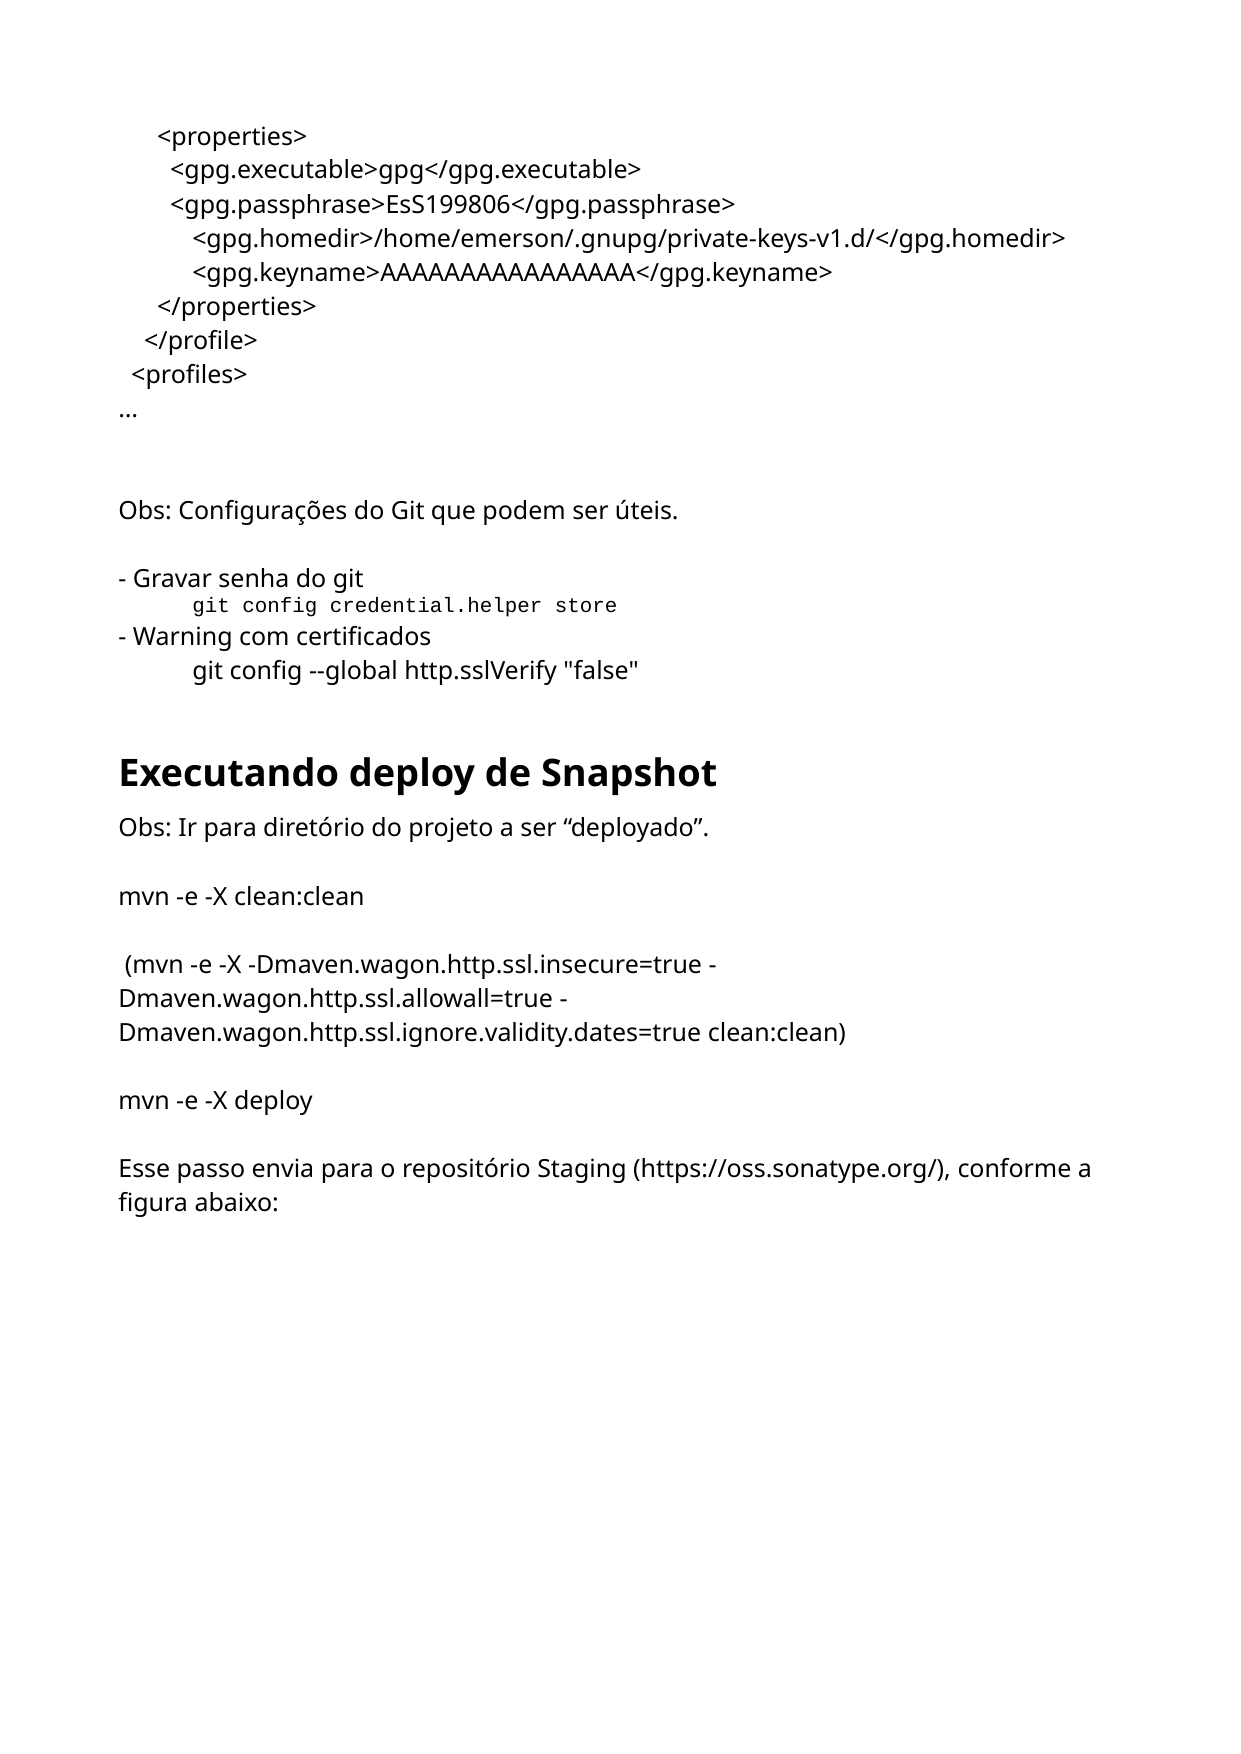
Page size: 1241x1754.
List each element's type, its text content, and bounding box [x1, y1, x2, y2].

text git config credential.helper store [118, 595, 1122, 619]
text </properties> [118, 288, 1122, 322]
text git config --global http.sslVerify "false" [118, 653, 1122, 687]
subtitle Executando deploy de Snapshot [118, 746, 1122, 797]
text (mvn -e -X -Dmaven.wagon.http.ssl.insecure=true -Dmaven.wagon.http.ssl.allowall=true -Dmaven.wagon.http.ssl.ignore.validity.dates=true clean:clean) [118, 946, 1122, 1048]
text <profiles> [118, 357, 1122, 391]
text <properties> [118, 118, 1122, 152]
text Obs: Configurações do Git que podem ser úteis. [118, 493, 1122, 527]
text mvn -e -X deploy [118, 1082, 1122, 1117]
text Obs: Ir para diretório do projeto a ser “deployado”. [118, 810, 1122, 844]
text mvn -e -X clean:clean [118, 878, 1122, 912]
text <gpg.keyname>AAAAAAAAAAAAAAAA</gpg.keyname> [118, 254, 1122, 288]
text <gpg.executable>gpg</gpg.executable> [118, 152, 1122, 186]
text <gpg.passphrase>EsS199806</gpg.passphrase> [118, 186, 1122, 220]
text <gpg.homedir>/home/emerson/.gnupg/private-keys-v1.d/</gpg.homedir> [118, 220, 1122, 254]
text - Warning com certificados [118, 619, 1122, 653]
text - Gravar senha do git [118, 561, 1122, 595]
text … [118, 391, 1122, 425]
text </profile> [118, 322, 1122, 357]
text Esse passo envia para o repositório Staging (https://oss.sonatype.org/), conforme a figura abaixo: [118, 1151, 1122, 1219]
